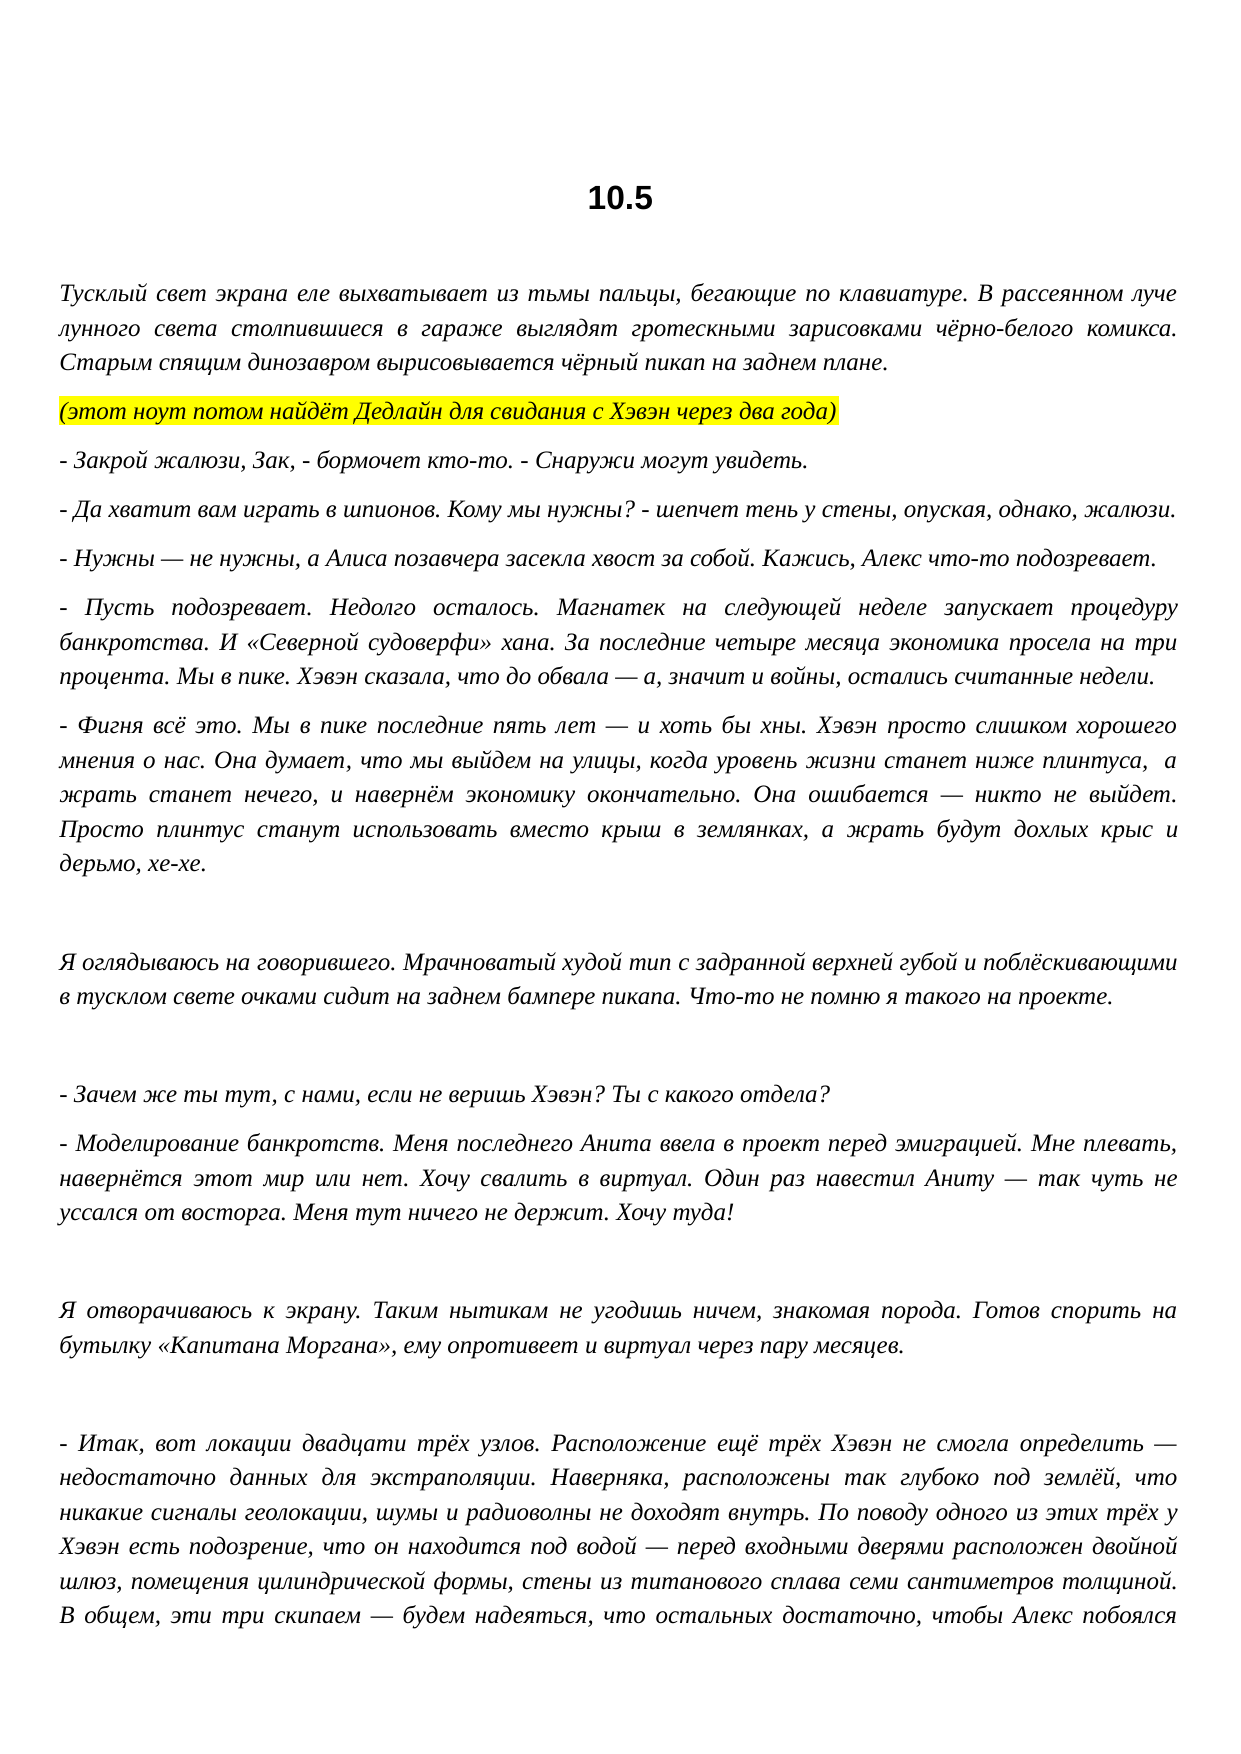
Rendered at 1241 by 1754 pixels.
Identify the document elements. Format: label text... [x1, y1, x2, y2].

text Тусклый свет экрана еле выхватывает из тьмы пальцы, бегающие по клавиатуре. В рассеянном луче лунного света столпившиеся в гараже выглядят гротескными зарисовками чёрно-белого комикса. Старым спящим динозавром вырисовывается чёрный пикап на заднем плане. [59, 278, 1181, 376]
text - Зачем же ты тут, с нами, если не веришь Хэвэн? Ты с какого отдела? [59, 1079, 1181, 1108]
text - Итак, вот локации двадцати трёх узлов. Расположение ещё трёх Хэвэн не смогла определить — недостаточно данных для экстраполяции. Наверняка, расположены так глубоко под землёй, что никакие сигналы геолокации, шумы и радиоволны не доходят внутрь. По поводу одного из этих трёх у Хэвэн есть подозрение, что он находится под водой — перед входными дверями расположен двойной шлюз, помещения цилиндрической формы, стены из титанового сплава семи сантиметров толщиной. В общем, эти три скипаем — будем надеяться, что остальных достаточно, чтобы Алекс побоялся [59, 1428, 1181, 1629]
text - Моделирование банкротств. Меня последнего Анита ввела в проект перед эмиграцией. Мне плевать, навернётся этот мир или нет. Хочу свалить в виртуал. Один раз навестил Аниту — так чуть не уссался от восторга. Меня тут ничего не держит. Хочу туда! [59, 1128, 1181, 1226]
text - Фигня всё это. Мы в пике последние пять лет — и хоть бы хны. Хэвэн просто слишком хорошего мнения о нас. Она думает, что мы выйдем на улицы, когда уровень жизни станет ниже плинтуса, а жрать станет нечего, и навернём экономику окончательно. Она ошибается — никто не выйдет. Просто плинтус станут использовать вместо крыш в землянках, а жрать будут дохлых крыс и дерьмо, хе-хе. [59, 711, 1181, 877]
text Я отворачиваюсь к экрану. Таким нытикам не угодишь ничем, знакомая порода. Готов спорить на бутылку «Капитана Моргана», ему опротивеет и виртуал через пару месяцев. [59, 1295, 1181, 1358]
text Я оглядываюсь на говорившего. Мрачноватый худой тип с задранной верхней губой и поблёскивающими в тусклом свете очками сидит на заднем бампере пикапа. Что-то не помню я такого на проекте. [59, 947, 1181, 1010]
text - Нужны — не нужны, а Алиса позавчера засекла хвост за собой. Кажись, Алекс что-то подозревает. [59, 543, 1181, 572]
text - Да хватит вам играть в шпионов. Кому мы нужны? - шепчет тень у стены, опуская, однако, жалюзи. [59, 494, 1181, 523]
text - Закрой жалюзи, Зак, - бормочет кто-то. - Снаружи могут увидеть. [59, 445, 1181, 474]
subtitle 10.5 [59, 178, 1181, 217]
text - Пусть подозревает. Недолго осталось. Магнатек на следующей неделе запускает процедуру банкротства. И «Северной судоверфи» хана. За последние четыре месяца экономика просела на три процента. Мы в пике. Хэвэн сказала, что до обвала — а, значит и войны, остались считанные недели. [59, 592, 1181, 690]
text (этот ноут потом найдёт Дедлайн для свидания с Хэвэн через два года) [59, 396, 1181, 425]
